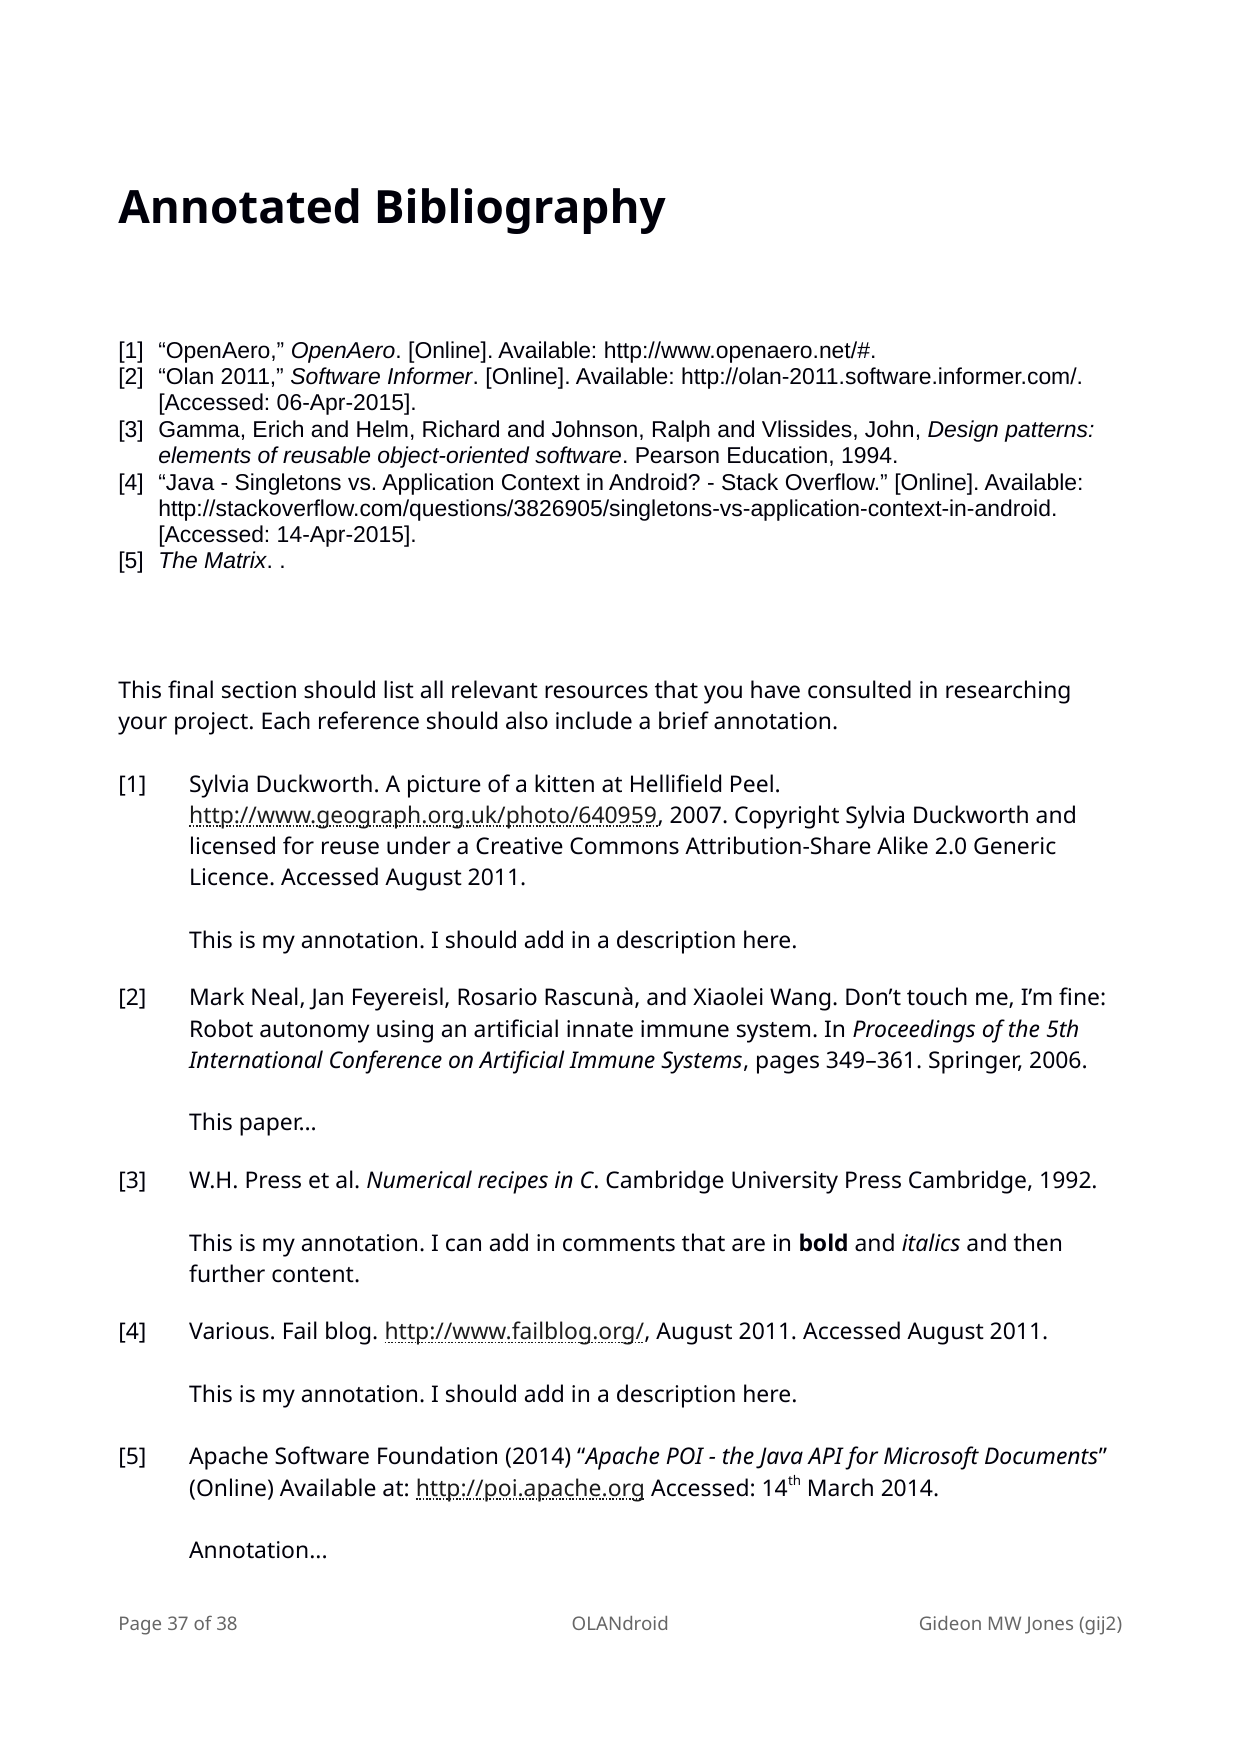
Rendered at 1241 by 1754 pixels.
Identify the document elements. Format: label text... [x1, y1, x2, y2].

text [3] Gamma, Erich and Helm, Richard and Johnson, Ralph and Vlissides, John, Design patterns: elements of reusable object-oriented software. Pearson Education, 1994. [118, 416, 1122, 468]
list Mark Neal, Jan Feyereisl, Rosario Rascunà, and Xiaolei Wang. Don’t touch me, I’m fine: Robot autonomy using an artificial innate immune system. In Proceedings of the 5th International Conference on Artificial Immune Systems, pages 349–361. Springer, 2006. This paper… [118, 981, 1122, 1164]
list Apache Software Foundation (2014) “Apache POI - the Java API for Microsoft Documents” (Online) Available at: http://poi.apache.org Accessed: 14th March 2014. Annotation... [118, 1440, 1122, 1565]
text This final section should list all relevant resources that you have consulted in researching your project. Each reference should also include a brief annotation. [118, 674, 1122, 736]
list Various. Fail blog. http://www.failblog.org/, August 2011. Accessed August 2011. This is my annotation. I should add in a description here. [118, 1315, 1122, 1409]
subtitle Annotated Bibliography [118, 174, 1122, 237]
text [4] “Java - Singletons vs. Application Context in Android? - Stack Overflow.” [Online]. Available: http://stackoverflow.com/questions/3826905/singletons-vs-application-context-in-android. [Accessed: 14-Apr-2015]. [118, 468, 1122, 547]
text [1] “OpenAero,” OpenAero. [Online]. Available: http://www.openaero.net/#. [118, 337, 1122, 363]
text [2] “Olan 2011,” Software Informer. [Online]. Available: http://olan-2011.software.informer.com/. [Accessed: 06-Apr-2015]. [118, 363, 1122, 416]
text [5] The Matrix. . [118, 547, 1122, 574]
list Sylvia Duckworth. A picture of a kitten at Hellifield Peel. http://www.geograph.org.uk/photo/640959, 2007. Copyright Sylvia Duckworth and licensed for reuse under a Creative Commons Attribution-Share Alike 2.0 Generic Licence. Accessed August 2011. This is my annotation. I should add in a description here. [118, 767, 1122, 981]
list W.H. Press et al. Numerical recipes in C. Cambridge University Press Cambridge, 1992. This is my annotation. I can add in comments that are in bold and italics and then further content. [118, 1164, 1122, 1315]
